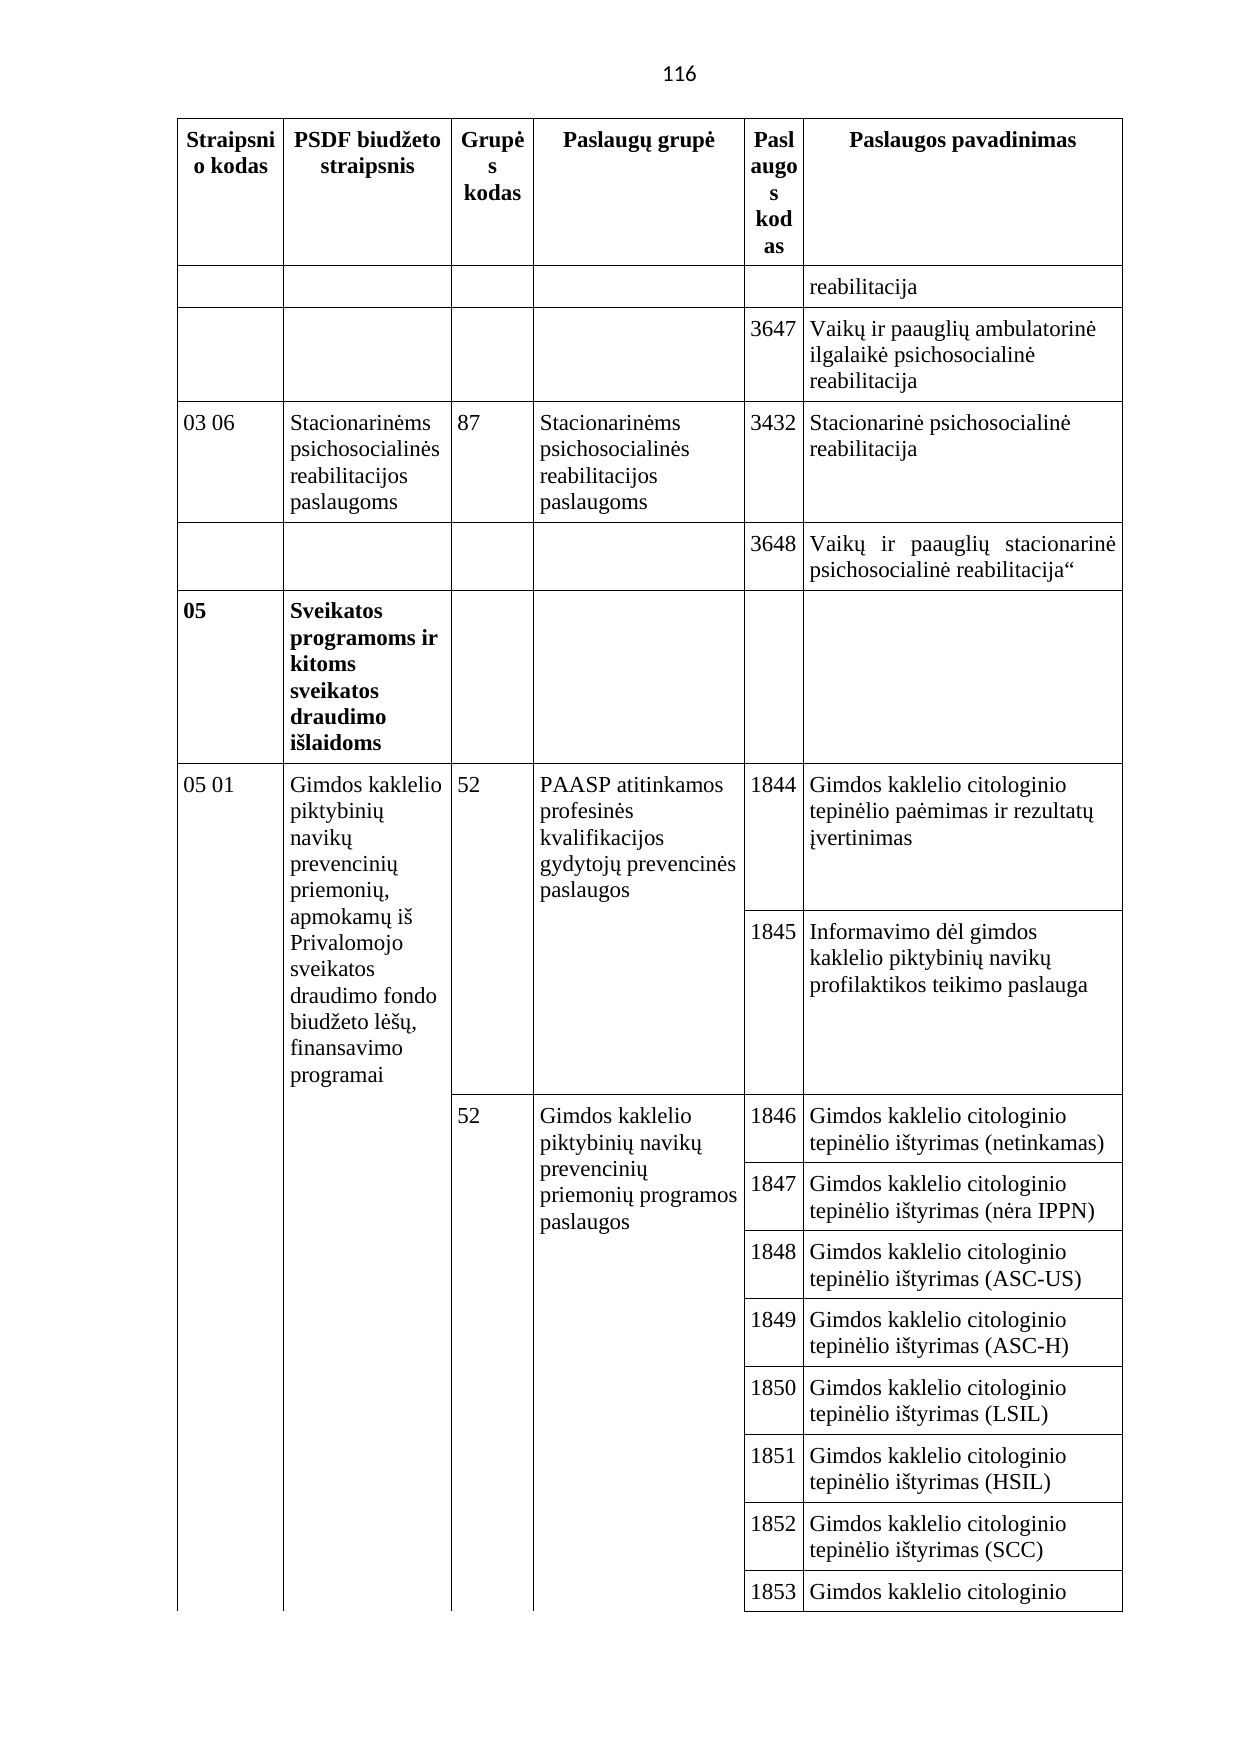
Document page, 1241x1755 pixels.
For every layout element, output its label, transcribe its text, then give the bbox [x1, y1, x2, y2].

table_cell [284, 1162, 451, 1230]
table_cell Stacionarinėms psichosocialinės reabilitacijos paslaugoms [534, 402, 744, 522]
table_cell Stacionarinė psichosocialinė reabilitacija [804, 402, 1122, 522]
table_cell [452, 1298, 533, 1366]
table_cell [534, 1434, 744, 1502]
table_cell [178, 1094, 283, 1162]
table_cell [178, 1230, 283, 1298]
table_cell Gimdos kaklelio citologinio tepinėlio ištyrimas (nėra IPPN) [804, 1163, 1122, 1230]
table_cell [284, 1094, 451, 1162]
table_cell [178, 266, 283, 307]
table_cell 1853 [745, 1571, 803, 1611]
table_cell [284, 1230, 451, 1298]
table_header Paslaugos pavadinimas [804, 119, 1122, 265]
table_cell [178, 1366, 283, 1434]
table_cell 1850 [745, 1367, 803, 1434]
table_cell [284, 1434, 451, 1502]
table_cell 03 06 [178, 402, 283, 522]
table_cell 05 01 [178, 764, 283, 910]
table_cell Sveikatos programoms ir kitoms sveikatos draudimo išlaidoms [284, 591, 451, 763]
table_cell Gimdos kaklelio citologinio tepinėlio ištyrimas (ASC-H) [804, 1299, 1122, 1366]
table_cell PAASP atitinkamos profesinės kvalifikacijos gydytojų prevencinės paslaugos [534, 764, 744, 910]
table_cell [178, 308, 283, 401]
table_cell Gimdos kaklelio citologinio tepinėlio paėmimas ir rezultatų įvertinimas [804, 764, 1122, 910]
table_header Grupės kodas [452, 119, 533, 265]
table_cell [178, 1502, 283, 1570]
table_header Paslaugų grupė [534, 119, 744, 265]
table_cell 1846 [745, 1095, 803, 1162]
table_cell 3647 [745, 308, 803, 401]
table_cell [284, 266, 451, 307]
table_cell Informavimo dėl gimdos kaklelio piktybinių navikų profilaktikos teikimo paslauga [804, 911, 1122, 1094]
table_cell [534, 523, 744, 589]
table_cell [178, 1162, 283, 1230]
table_cell [452, 1502, 533, 1570]
table_cell 87 [452, 402, 533, 522]
table_cell 52 [452, 764, 533, 910]
table_cell 3648 [745, 523, 803, 589]
table_cell [452, 1230, 533, 1298]
table_cell [745, 266, 803, 307]
table_cell 1845 [745, 911, 803, 1094]
table_cell [534, 591, 744, 763]
table_cell [284, 308, 451, 401]
table_header PSDF biudžeto straipsnis [284, 119, 451, 265]
table_cell 3432 [745, 402, 803, 522]
table_cell Gimdos kaklelio piktybinių navikų prevencinių priemonių programos paslaugos [534, 1095, 744, 1298]
table_cell [804, 591, 1122, 763]
table_cell [178, 1434, 283, 1502]
table_cell 1844 [745, 764, 803, 910]
table_cell Gimdos kaklelio citologinio tepinėlio ištyrimas (ASC-US) [804, 1231, 1122, 1298]
table_cell [284, 1366, 451, 1434]
table_cell [452, 1162, 533, 1230]
table_cell Vaikų ir paauglių ambulatorinė ilgalaikė psichosocialinė reabilitacija [804, 308, 1122, 401]
table_cell [452, 910, 533, 1094]
table_cell 1848 [745, 1231, 803, 1298]
table_cell 1852 [745, 1503, 803, 1570]
table_cell Vaikų ir paauglių stacionarinė psichosocialinė reabilitacija“ [804, 523, 1122, 589]
table_cell Gimdos kaklelio citologinio tepinėlio ištyrimas (netinkamas) [804, 1095, 1122, 1162]
table_cell [452, 266, 533, 307]
table_cell [534, 1502, 744, 1570]
table_cell [452, 1366, 533, 1434]
table_cell Stacionarinėms psichosocialinės reabilitacijos paslaugoms [284, 402, 451, 522]
table_cell [745, 591, 803, 763]
table_cell reabilitacija [804, 266, 1122, 307]
table_header Straipsnio kodas [178, 119, 283, 265]
table_cell [178, 1298, 283, 1366]
table_cell [284, 1298, 451, 1366]
table_cell [452, 523, 533, 589]
table_cell Gimdos kaklelio piktybinių navikų prevencinių priemonių, apmokamų iš Privalomojo sveikatos draudimo fondo biudžeto lėšų, finansavimo programai [284, 764, 451, 1094]
table_cell [284, 523, 451, 589]
table_cell Gimdos kaklelio citologinio [804, 1571, 1122, 1611]
table_cell 05 [178, 591, 283, 763]
table_cell [534, 1366, 744, 1434]
table_cell 1847 [745, 1163, 803, 1230]
table_cell [178, 523, 283, 589]
table_cell [452, 308, 533, 401]
table_cell [534, 308, 744, 401]
table_cell [534, 1570, 744, 1611]
table_cell [452, 1434, 533, 1502]
table_cell [534, 910, 744, 1094]
table_cell Gimdos kaklelio citologinio tepinėlio ištyrimas (HSIL) [804, 1435, 1122, 1502]
table_cell 1849 [745, 1299, 803, 1366]
table_cell 52 [452, 1095, 533, 1162]
table_cell [178, 910, 283, 1094]
table_cell [452, 591, 533, 763]
table_cell Gimdos kaklelio citologinio tepinėlio ištyrimas (SCC) [804, 1503, 1122, 1570]
table_cell [452, 1570, 533, 1611]
table_cell [534, 1298, 744, 1366]
table_cell Gimdos kaklelio citologinio tepinėlio ištyrimas (LSIL) [804, 1367, 1122, 1434]
table_cell [534, 266, 744, 307]
table_cell [178, 1570, 283, 1611]
table_cell [284, 1570, 451, 1611]
table_cell 1851 [745, 1435, 803, 1502]
table_cell [284, 1502, 451, 1570]
table_header Paslaugos kodas [745, 119, 803, 265]
